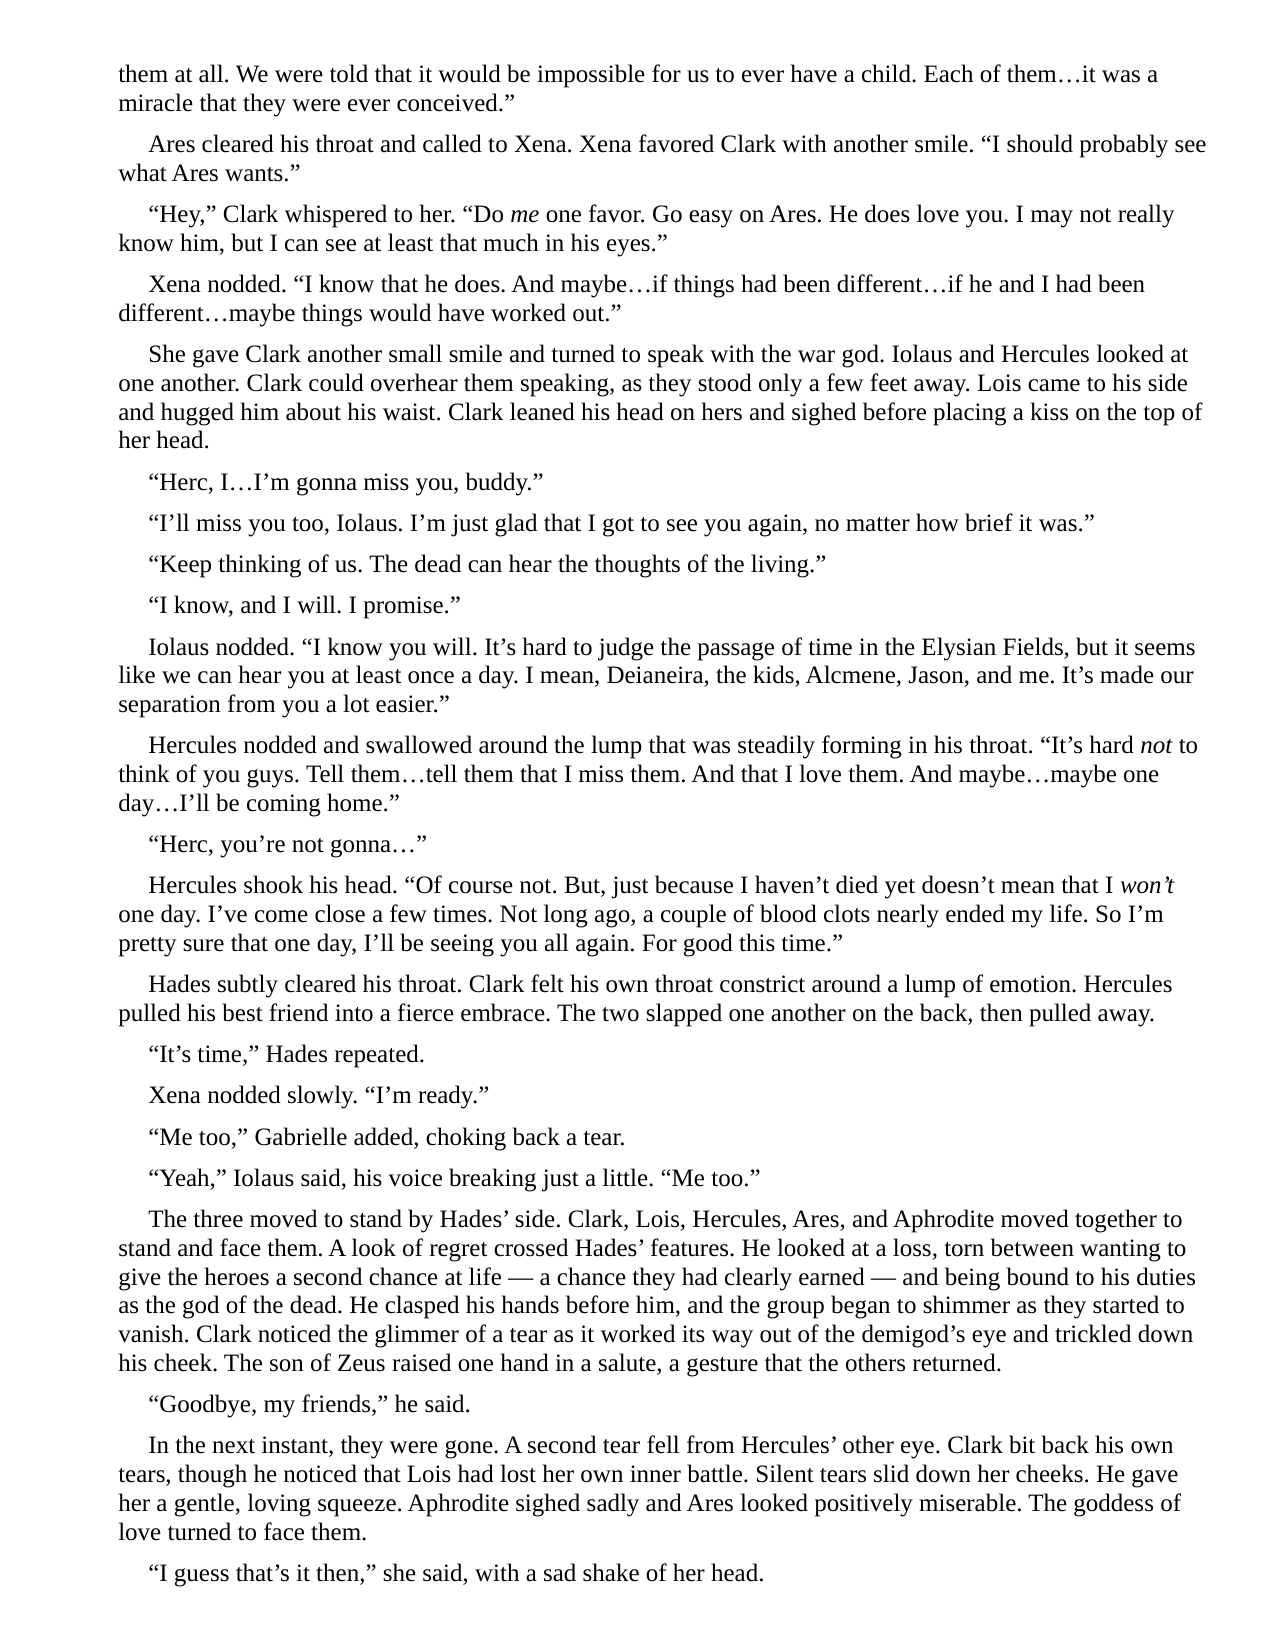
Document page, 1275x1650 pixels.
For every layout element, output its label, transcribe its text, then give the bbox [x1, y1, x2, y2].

text Xena nodded slowly. “I’m ready.” [118, 1080, 1216, 1109]
text “I’ll miss you too, Iolaus. I’m just glad that I got to see you again, no matter how brief it was.” [118, 508, 1216, 537]
text “Herc, you’re not gonna…” [118, 829, 1216, 858]
text “Keep thinking of us. The dead can hear the thoughts of the living.” [118, 549, 1216, 578]
text The three moved to stand by Hades’ side. Clark, Lois, Hercules, Ares, and Aphrodite moved together to stand and face them. A look of regret crossed Hades’ features. He looked at a loss, torn between wanting to give the heroes a second chance at life — a chance they had clearly earned — and being bound to his duties as the god of the dead. He clasped his hands before him, and the group began to shimmer as they started to vanish. Clark noticed the glimmer of a tear as it worked its way out of the demigod’s eye and trickled down his cheek. The son of Zeus raised one hand in a salute, a gesture that the others returned. [118, 1204, 1216, 1377]
text Iolaus nodded. “I know you will. It’s hard to judge the passage of time in the Elysian Fields, but it seems like we can hear you at least once a day. I mean, Deianeira, the kids, Alcmene, Jason, and me. It’s made our separation from you a lot easier.” [118, 632, 1216, 718]
text Ares cleared his throat and called to Xena. Xena favored Clark with another smile. “I should probably see what Ares wants.” [118, 129, 1216, 187]
text “It’s time,” Hades repeated. [118, 1039, 1216, 1068]
text She gave Clark another small smile and turned to speak with the war god. Iolaus and Hercules looked at one another. Clark could overhear them speaking, as they stood only a few feet away. Lois came to his side and hugged him about his waist. Clark leaned his head on hers and sighed before placing a kiss on the top of her head. [118, 339, 1216, 454]
text Xena nodded. “I know that he does. And maybe…if things had been different…if he and I had been different…maybe things would have worked out.” [118, 269, 1216, 327]
text “I know, and I will. I promise.” [118, 590, 1216, 619]
text Hades subtly cleared his throat. Clark felt his own throat constrict around a lump of emotion. Hercules pulled his best friend into a fierce embrace. The two slapped one another on the back, then pulled away. [118, 969, 1216, 1027]
text “Goodbye, my friends,” he said. [118, 1389, 1216, 1418]
text Hercules nodded and swallowed around the lump that was steadily forming in his throat. “It’s hard not to think of you guys. Tell them…tell them that I miss them. And that I love them. And maybe…maybe one day…I’ll be coming home.” [118, 730, 1216, 817]
text “Herc, I…I’m gonna miss you, buddy.” [118, 467, 1216, 495]
text Hercules shook his head. “Of course not. But, just because I haven’t died yet doesn’t mean that I won’t one day. I’ve come close a few times. Not long ago, a couple of blood clots nearly ended my life. So I’m pretty sure that one day, I’ll be seeing you all again. For good this time.” [118, 870, 1216, 957]
text “Me too,” Gabrielle added, choking back a tear. [118, 1122, 1216, 1150]
text “I guess that’s it then,” she said, with a sad shake of her head. [118, 1558, 1216, 1587]
text In the next instant, they were gone. A second tear fell from Hercules’ other eye. Clark bit back his own tears, though he noticed that Lois had lost her own inner battle. Silent tears slid down her cheeks. He gave her a gentle, loving squeeze. Aphrodite sighed sadly and Ares looked positively miserable. The goddess of love turned to face them. [118, 1430, 1216, 1545]
text “Hey,” Clark whispered to her. “Do me one favor. Go easy on Ares. He does love you. I may not really know him, but I can see at least that much in his eyes.” [118, 199, 1216, 257]
text them at all. We were told that it would be impossible for us to ever have a child. Each of them…it was a miracle that they were ever conceived.” [118, 59, 1216, 117]
text “Yeah,” Iolaus said, his voice breaking just a little. “Me too.” [118, 1163, 1216, 1192]
